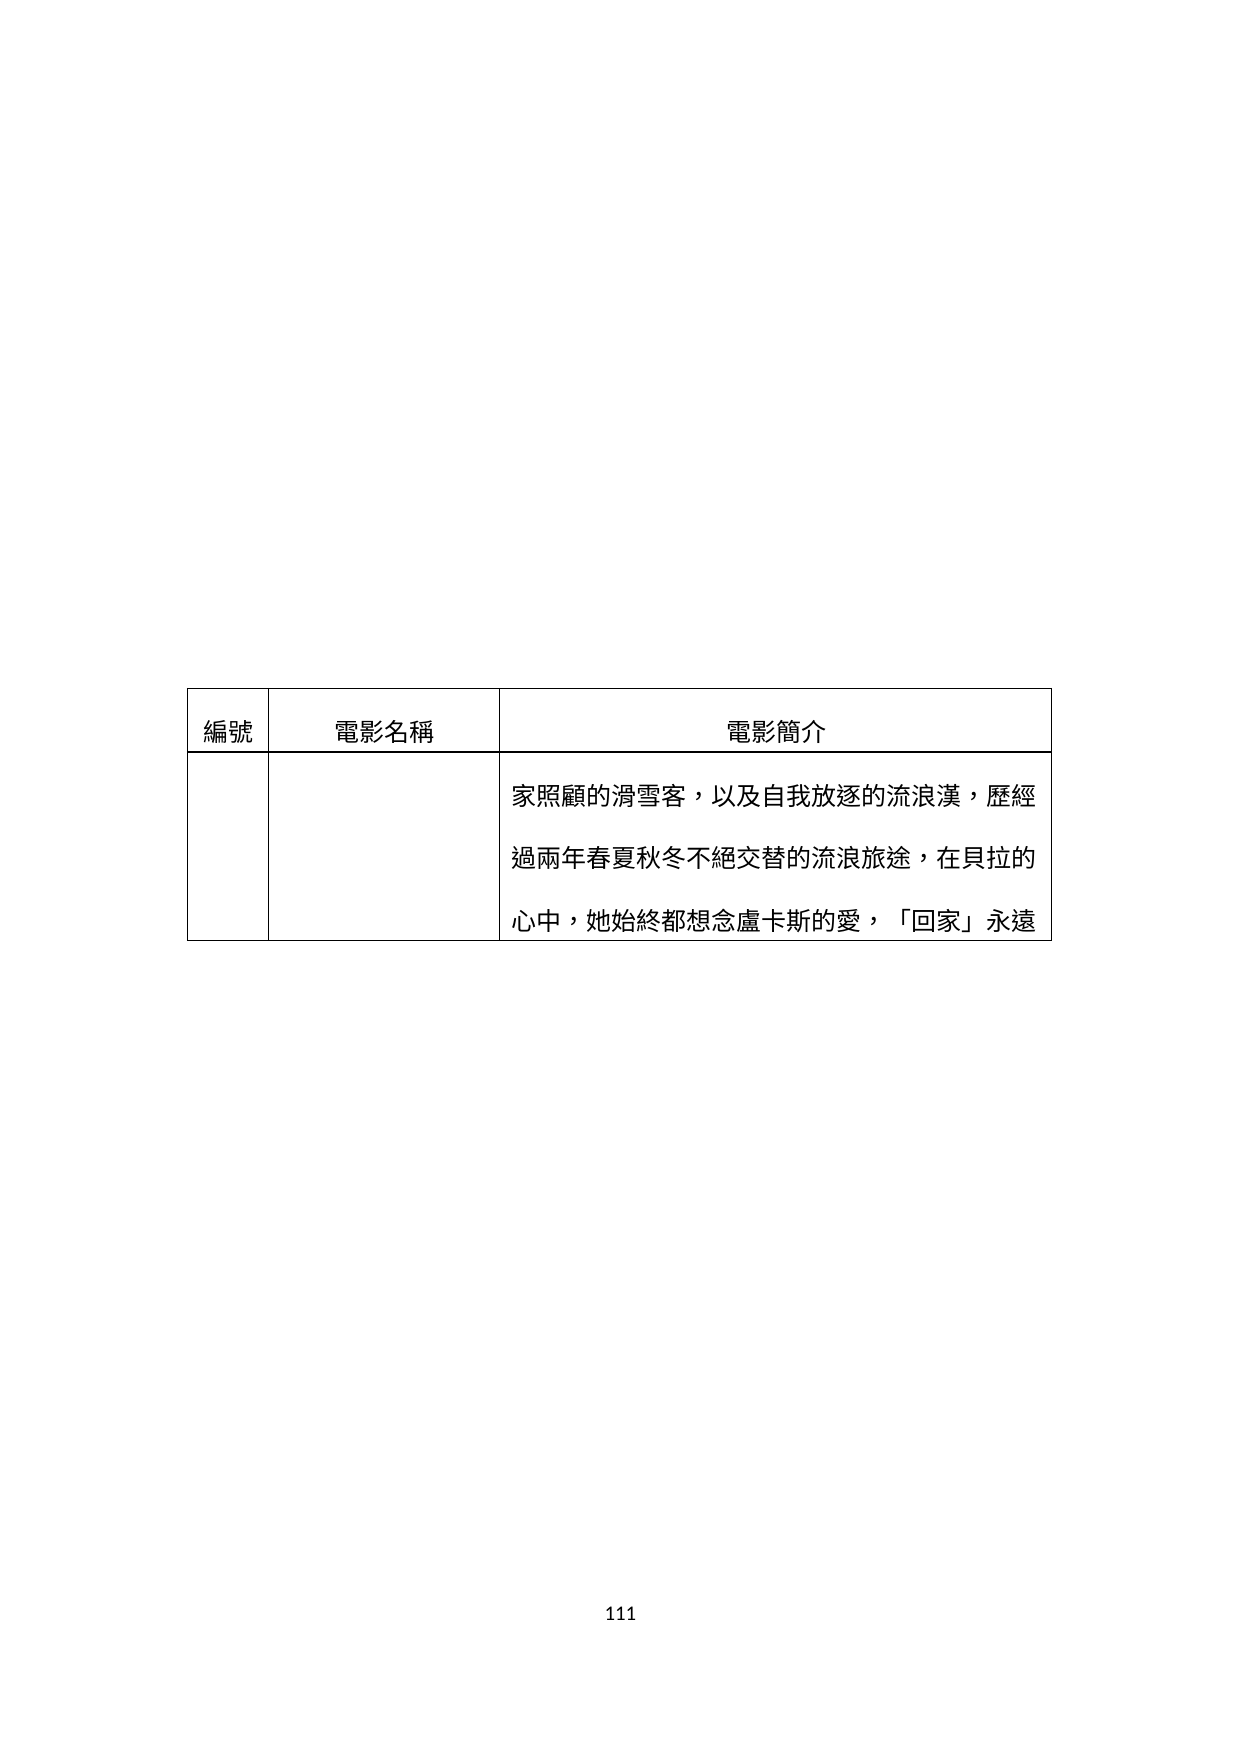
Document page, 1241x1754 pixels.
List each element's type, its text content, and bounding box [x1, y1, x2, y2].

table_header 編號 [188, 689, 268, 751]
table_cell 家照顧的滑雪客，以及自我放逐的流浪漢，歷經過兩年春夏秋冬不絕交替的流浪旅途，在貝拉的心中，她始終都想念盧卡斯的愛，「回家」永遠 [500, 753, 1051, 940]
table_header 電影簡介 [500, 689, 1051, 751]
table_cell [188, 753, 268, 940]
table_cell [269, 753, 499, 940]
table_header 電影名稱 [269, 689, 499, 751]
